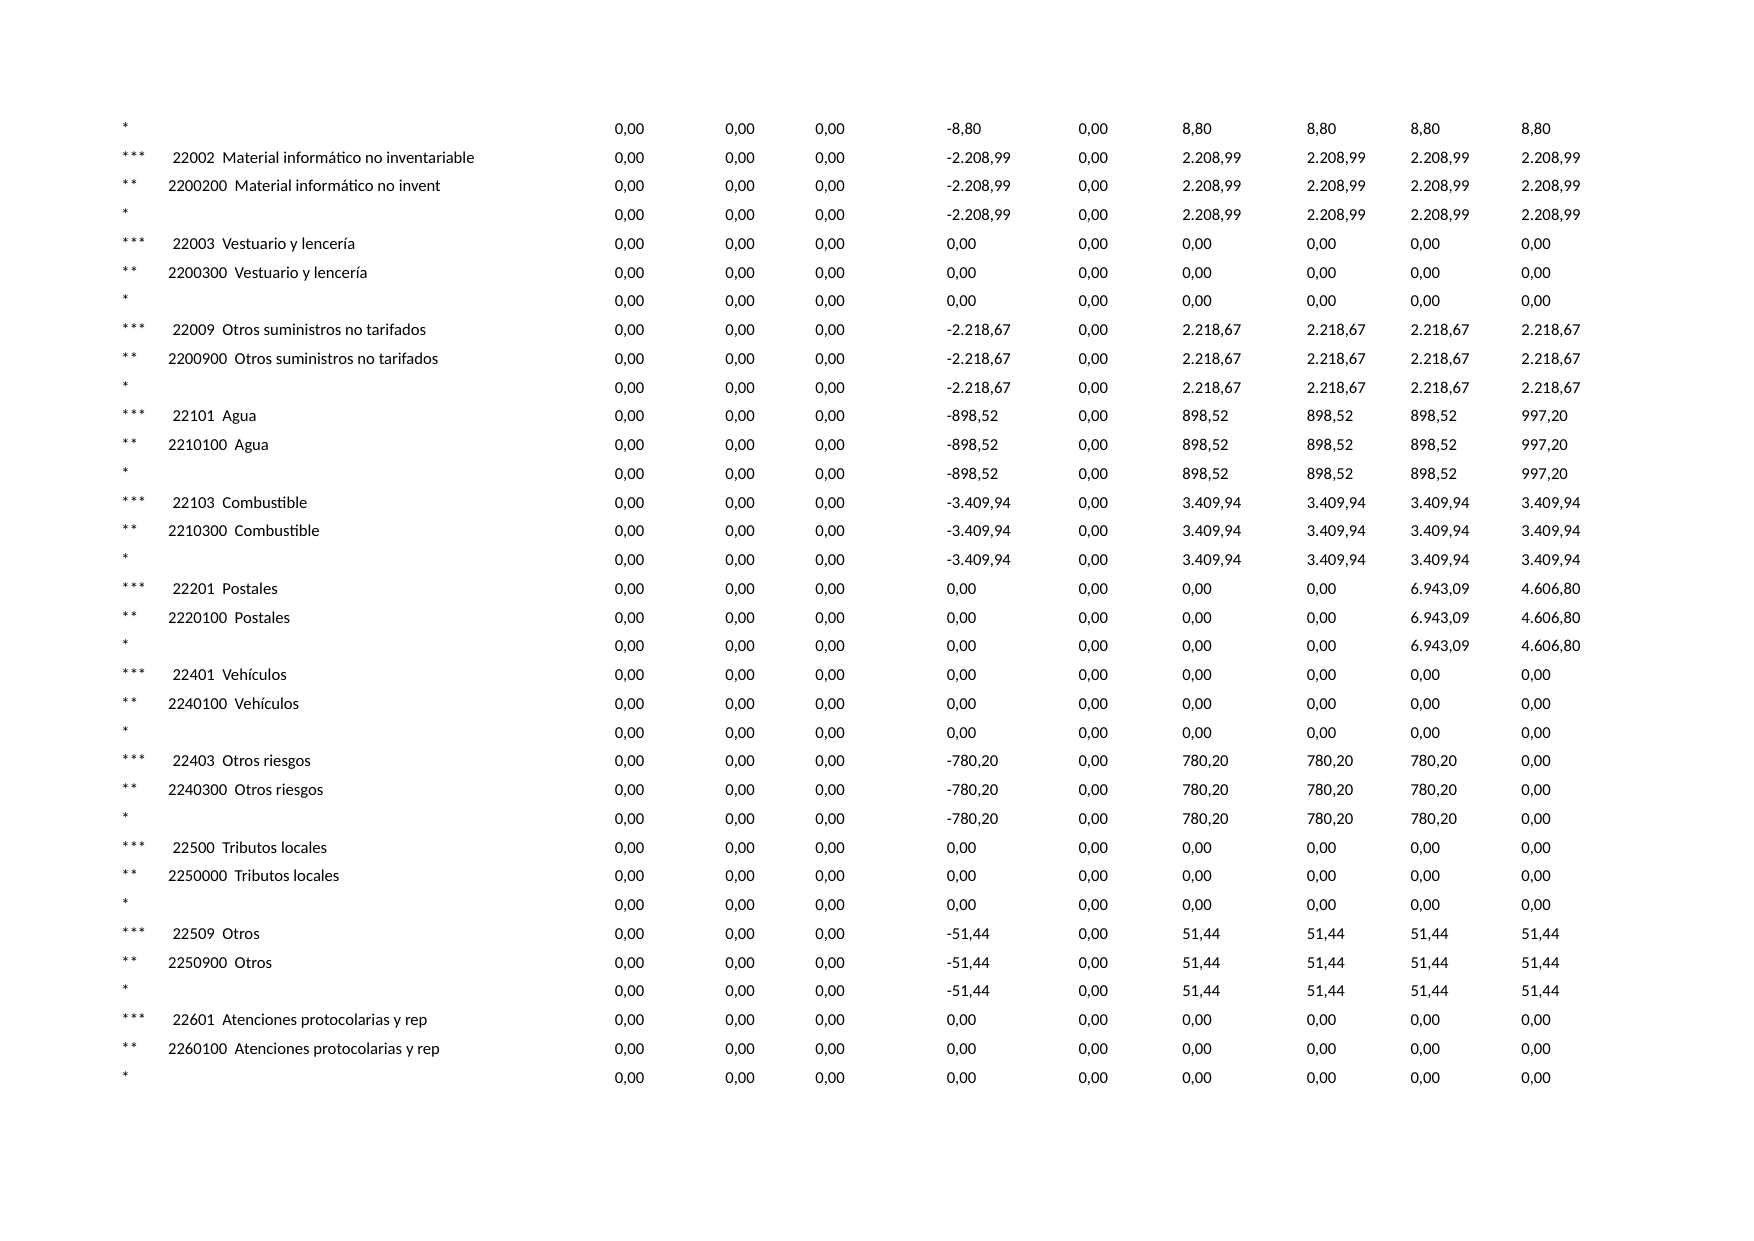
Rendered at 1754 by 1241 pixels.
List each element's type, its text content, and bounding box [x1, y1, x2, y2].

table_cell 898,52 [1407, 463, 1518, 492]
table_cell 0,00 [812, 808, 943, 837]
table_cell 2.208,99 [1518, 204, 1636, 233]
table_cell -8,80 [944, 118, 1075, 147]
table_cell 0,00 [611, 118, 722, 147]
table_cell 0,00 [611, 233, 722, 262]
table_cell 0,00 [1075, 348, 1179, 377]
table_cell 0,00 [1075, 147, 1179, 176]
table_cell 51,44 [1407, 981, 1518, 1009]
table_cell 0,00 [812, 377, 943, 406]
table_cell 0,00 [944, 1067, 1075, 1096]
table_cell 0,00 [611, 377, 722, 406]
table_cell 0,00 [812, 176, 943, 204]
table_cell 0,00 [722, 981, 812, 1009]
table_cell 0,00 [1304, 636, 1407, 664]
table_cell 0,00 [1179, 578, 1303, 607]
table_cell 0,00 [1518, 291, 1636, 319]
table_cell 0,00 [944, 262, 1075, 291]
table_cell 0,00 [722, 147, 812, 176]
table_cell 0,00 [1518, 866, 1636, 894]
table_cell 0,00 [1518, 1009, 1636, 1038]
table_cell *** 22201 Postales [118, 578, 611, 607]
table_cell 0,00 [1407, 722, 1518, 751]
table_cell 0,00 [812, 549, 943, 578]
table_cell 0,00 [1075, 808, 1179, 837]
table_cell -780,20 [944, 779, 1075, 808]
table_cell 0,00 [1179, 693, 1303, 722]
table_cell 0,00 [1075, 952, 1179, 981]
table_cell 0,00 [944, 722, 1075, 751]
table_cell 0,00 [722, 521, 812, 549]
table_cell ** 2240300 Otros riesgos [118, 779, 611, 808]
table_cell ** 2200900 Otros suministros no tarifados [118, 348, 611, 377]
table_cell * [118, 204, 611, 233]
table_cell 2.208,99 [1179, 204, 1303, 233]
table_cell 3.409,94 [1179, 549, 1303, 578]
table_cell 0,00 [1304, 291, 1407, 319]
table_cell 0,00 [1518, 808, 1636, 837]
table_cell 0,00 [722, 636, 812, 664]
table_cell 0,00 [722, 693, 812, 722]
table_cell 0,00 [722, 894, 812, 923]
table_cell 2.218,67 [1179, 319, 1303, 348]
table_cell 0,00 [1518, 1067, 1636, 1096]
table_cell 51,44 [1179, 981, 1303, 1009]
table_cell 0,00 [722, 751, 812, 779]
table_cell 0,00 [812, 1009, 943, 1038]
table_cell 780,20 [1304, 751, 1407, 779]
table_cell 51,44 [1518, 952, 1636, 981]
table_cell 3.409,94 [1407, 492, 1518, 521]
table_cell 0,00 [1075, 463, 1179, 492]
table_cell 2.218,67 [1518, 377, 1636, 406]
table_cell 51,44 [1304, 981, 1407, 1009]
table_cell 51,44 [1407, 952, 1518, 981]
table_cell *** 22009 Otros suministros no tarifados [118, 319, 611, 348]
table_cell 0,00 [1304, 1038, 1407, 1067]
table_cell 0,00 [722, 434, 812, 463]
table_cell 0,00 [611, 808, 722, 837]
table_cell 0,00 [722, 923, 812, 952]
table_cell 0,00 [1075, 578, 1179, 607]
table_cell 0,00 [1407, 693, 1518, 722]
table_cell 0,00 [1304, 664, 1407, 693]
table_cell 0,00 [1179, 607, 1303, 636]
table_cell 0,00 [1407, 664, 1518, 693]
table_cell 0,00 [812, 319, 943, 348]
table_cell 51,44 [1304, 952, 1407, 981]
table_cell 0,00 [812, 952, 943, 981]
table_cell 0,00 [611, 549, 722, 578]
table_cell 0,00 [1304, 578, 1407, 607]
table_cell 0,00 [1075, 1067, 1179, 1096]
table_cell -898,52 [944, 406, 1075, 434]
table_cell 2.218,67 [1407, 348, 1518, 377]
table_cell 0,00 [812, 463, 943, 492]
table_cell 0,00 [1407, 894, 1518, 923]
table_cell -2.208,99 [944, 176, 1075, 204]
table_cell 0,00 [722, 463, 812, 492]
table_cell 0,00 [812, 636, 943, 664]
table_cell 898,52 [1304, 434, 1407, 463]
table_cell 898,52 [1304, 406, 1407, 434]
table_cell -51,44 [944, 952, 1075, 981]
table_cell 0,00 [1075, 779, 1179, 808]
table_cell 0,00 [812, 204, 943, 233]
table_cell 0,00 [722, 664, 812, 693]
table_cell 780,20 [1407, 779, 1518, 808]
table_cell 51,44 [1179, 952, 1303, 981]
table_cell 0,00 [944, 894, 1075, 923]
table_cell 3.409,94 [1518, 549, 1636, 578]
table_cell 0,00 [1179, 722, 1303, 751]
table_cell -3.409,94 [944, 492, 1075, 521]
table_cell ** 2240100 Vehículos [118, 693, 611, 722]
table_cell 51,44 [1518, 923, 1636, 952]
table_cell 780,20 [1179, 779, 1303, 808]
table_cell -780,20 [944, 751, 1075, 779]
table_cell 0,00 [611, 693, 722, 722]
table_cell 0,00 [1179, 1038, 1303, 1067]
table_cell ** 2250900 Otros [118, 952, 611, 981]
table_cell 0,00 [1304, 693, 1407, 722]
table_cell 2.218,67 [1179, 348, 1303, 377]
table_cell 0,00 [1518, 837, 1636, 866]
table_cell 0,00 [722, 837, 812, 866]
table_cell 780,20 [1407, 808, 1518, 837]
table_cell 0,00 [611, 204, 722, 233]
table_cell 0,00 [611, 607, 722, 636]
table_cell 0,00 [944, 837, 1075, 866]
table_cell 0,00 [1407, 262, 1518, 291]
table_cell 0,00 [611, 348, 722, 377]
table_cell 8,80 [1518, 118, 1636, 147]
table_cell 0,00 [812, 837, 943, 866]
table_cell 0,00 [1075, 894, 1179, 923]
table_cell 0,00 [722, 406, 812, 434]
table_cell -2.218,67 [944, 319, 1075, 348]
table_cell 780,20 [1407, 751, 1518, 779]
table_cell *** 22403 Otros riesgos [118, 751, 611, 779]
table_cell 0,00 [1075, 837, 1179, 866]
table_cell 0,00 [1075, 319, 1179, 348]
table_cell 0,00 [1075, 1009, 1179, 1038]
table_cell 0,00 [944, 578, 1075, 607]
table_cell 0,00 [722, 291, 812, 319]
table_cell 0,00 [722, 952, 812, 981]
table_cell 0,00 [1179, 866, 1303, 894]
table_cell 0,00 [1075, 262, 1179, 291]
table_cell *** 22601 Atenciones protocolarias y rep [118, 1009, 611, 1038]
table_cell *** 22500 Tributos locales [118, 837, 611, 866]
table_cell 0,00 [812, 1067, 943, 1096]
table_cell 0,00 [611, 262, 722, 291]
table_cell 0,00 [812, 866, 943, 894]
table_cell 2.218,67 [1304, 377, 1407, 406]
table_cell * [118, 894, 611, 923]
table_cell 0,00 [812, 406, 943, 434]
table_cell 0,00 [1075, 176, 1179, 204]
table_cell 0,00 [1304, 1067, 1407, 1096]
table_cell 0,00 [722, 492, 812, 521]
table_cell 51,44 [1179, 923, 1303, 952]
table_cell 898,52 [1179, 463, 1303, 492]
table_cell 0,00 [812, 291, 943, 319]
table_cell 0,00 [1075, 521, 1179, 549]
table_cell 0,00 [1407, 837, 1518, 866]
table_cell * [118, 118, 611, 147]
table_cell 0,00 [611, 463, 722, 492]
table_cell 0,00 [1075, 233, 1179, 262]
table_cell 0,00 [1075, 549, 1179, 578]
table_cell 2.208,99 [1304, 204, 1407, 233]
table_cell -780,20 [944, 808, 1075, 837]
table_cell 898,52 [1179, 434, 1303, 463]
table_cell 0,00 [1518, 779, 1636, 808]
table_cell 0,00 [812, 521, 943, 549]
table_cell 898,52 [1407, 434, 1518, 463]
table_cell 0,00 [944, 866, 1075, 894]
table_cell 0,00 [812, 348, 943, 377]
table_cell 0,00 [812, 981, 943, 1009]
table_cell 0,00 [1075, 664, 1179, 693]
table_cell 0,00 [722, 1038, 812, 1067]
table_cell 0,00 [1518, 693, 1636, 722]
table_cell 3.409,94 [1518, 492, 1636, 521]
table_cell 0,00 [1075, 722, 1179, 751]
table_cell 0,00 [812, 607, 943, 636]
table_cell 0,00 [1407, 1038, 1518, 1067]
table_cell ** 2200300 Vestuario y lencería [118, 262, 611, 291]
table_cell 997,20 [1518, 406, 1636, 434]
table_cell 0,00 [812, 492, 943, 521]
table_cell 0,00 [944, 693, 1075, 722]
table_cell 780,20 [1304, 779, 1407, 808]
table_cell 0,00 [812, 923, 943, 952]
table_cell 2.208,99 [1518, 176, 1636, 204]
table_cell 0,00 [1304, 607, 1407, 636]
table_cell 0,00 [722, 779, 812, 808]
table_cell 2.218,67 [1518, 348, 1636, 377]
table_cell 0,00 [611, 722, 722, 751]
table_cell 0,00 [1304, 866, 1407, 894]
table_cell 0,00 [722, 1067, 812, 1096]
table_cell *** 22002 Material informático no inventariable [118, 147, 611, 176]
table_cell 0,00 [1075, 377, 1179, 406]
table_cell 0,00 [1075, 923, 1179, 952]
table_cell 0,00 [611, 578, 722, 607]
table_cell 51,44 [1304, 923, 1407, 952]
table_cell 0,00 [1179, 636, 1303, 664]
table_cell *** 22401 Vehículos [118, 664, 611, 693]
table_cell 0,00 [1179, 664, 1303, 693]
table_cell 2.208,99 [1407, 147, 1518, 176]
table_cell 2.208,99 [1304, 176, 1407, 204]
table_cell 0,00 [611, 837, 722, 866]
table_cell 0,00 [1075, 406, 1179, 434]
table_cell 0,00 [722, 233, 812, 262]
table_cell 997,20 [1518, 434, 1636, 463]
table_cell 3.409,94 [1179, 492, 1303, 521]
table_cell 0,00 [722, 204, 812, 233]
table_cell 0,00 [611, 1067, 722, 1096]
table_cell 0,00 [1518, 722, 1636, 751]
table_cell 0,00 [611, 751, 722, 779]
table_cell 3.409,94 [1304, 492, 1407, 521]
table_cell 8,80 [1179, 118, 1303, 147]
table_cell 0,00 [812, 1038, 943, 1067]
table_cell * [118, 808, 611, 837]
table_cell 0,00 [1518, 233, 1636, 262]
table_cell 0,00 [611, 923, 722, 952]
table_cell 0,00 [611, 434, 722, 463]
table_cell 0,00 [1518, 751, 1636, 779]
table_cell 0,00 [1075, 751, 1179, 779]
table_cell * [118, 1067, 611, 1096]
table_cell 0,00 [722, 377, 812, 406]
table_cell 0,00 [1407, 291, 1518, 319]
table_cell 3.409,94 [1304, 521, 1407, 549]
table_cell 0,00 [722, 866, 812, 894]
table_cell ** 2210300 Combustible [118, 521, 611, 549]
table_cell 0,00 [611, 319, 722, 348]
table_cell 4.606,80 [1518, 607, 1636, 636]
table_cell 0,00 [722, 348, 812, 377]
table_cell -898,52 [944, 434, 1075, 463]
table_cell -2.218,67 [944, 377, 1075, 406]
table_cell *** 22103 Combustible [118, 492, 611, 521]
table_cell 0,00 [1304, 837, 1407, 866]
table_cell 0,00 [812, 578, 943, 607]
table_cell 0,00 [812, 118, 943, 147]
table_cell -2.218,67 [944, 348, 1075, 377]
table_cell 3.409,94 [1304, 549, 1407, 578]
table_cell 6.943,09 [1407, 636, 1518, 664]
table_cell 0,00 [812, 894, 943, 923]
table_cell 0,00 [722, 176, 812, 204]
table_cell 0,00 [944, 664, 1075, 693]
table_cell 8,80 [1304, 118, 1407, 147]
table_cell 0,00 [944, 607, 1075, 636]
table_cell 4.606,80 [1518, 578, 1636, 607]
table_cell * [118, 722, 611, 751]
table_cell 0,00 [1075, 204, 1179, 233]
table_cell 51,44 [1407, 923, 1518, 952]
table_cell 0,00 [812, 779, 943, 808]
table_cell 0,00 [1075, 434, 1179, 463]
table_cell 0,00 [1075, 981, 1179, 1009]
table_cell 0,00 [812, 262, 943, 291]
table_cell ** 2210100 Agua [118, 434, 611, 463]
table_cell 2.218,67 [1179, 377, 1303, 406]
table_cell 2.208,99 [1179, 176, 1303, 204]
table_cell * [118, 981, 611, 1009]
table_cell 0,00 [611, 981, 722, 1009]
table_cell 0,00 [1179, 262, 1303, 291]
table_cell 0,00 [1075, 607, 1179, 636]
table_cell 0,00 [1075, 693, 1179, 722]
table_cell -3.409,94 [944, 521, 1075, 549]
table_cell 898,52 [1407, 406, 1518, 434]
table_cell 0,00 [722, 808, 812, 837]
table_cell 0,00 [944, 636, 1075, 664]
table_cell 0,00 [611, 291, 722, 319]
table_cell 0,00 [1304, 722, 1407, 751]
table_cell 0,00 [722, 722, 812, 751]
table_cell 0,00 [611, 664, 722, 693]
table_cell 6.943,09 [1407, 578, 1518, 607]
table_cell *** 22509 Otros [118, 923, 611, 952]
table_cell 2.218,67 [1304, 319, 1407, 348]
table_cell 0,00 [1179, 1009, 1303, 1038]
table_cell 0,00 [944, 1009, 1075, 1038]
table_cell 0,00 [1407, 1009, 1518, 1038]
table_cell 0,00 [611, 1009, 722, 1038]
table_cell 0,00 [722, 578, 812, 607]
table_cell 0,00 [812, 751, 943, 779]
table_cell 0,00 [1075, 118, 1179, 147]
table_cell 0,00 [944, 291, 1075, 319]
table_cell 0,00 [1407, 866, 1518, 894]
table_cell 0,00 [611, 521, 722, 549]
table_cell 3.409,94 [1518, 521, 1636, 549]
table_cell ** 2260100 Atenciones protocolarias y rep [118, 1038, 611, 1067]
table_cell 0,00 [1304, 894, 1407, 923]
table_cell 51,44 [1518, 981, 1636, 1009]
table_cell 0,00 [1179, 894, 1303, 923]
table_cell 3.409,94 [1407, 549, 1518, 578]
table_cell 4.606,80 [1518, 636, 1636, 664]
table_cell -898,52 [944, 463, 1075, 492]
table_cell * [118, 463, 611, 492]
table_cell 0,00 [1179, 837, 1303, 866]
table_cell *** 22003 Vestuario y lencería [118, 233, 611, 262]
table_cell 0,00 [611, 492, 722, 521]
table_cell 2.218,67 [1407, 377, 1518, 406]
table_cell 0,00 [1075, 1038, 1179, 1067]
table_cell 8,80 [1407, 118, 1518, 147]
table_cell 3.409,94 [1179, 521, 1303, 549]
table_cell 2.218,67 [1304, 348, 1407, 377]
table_cell 0,00 [1304, 233, 1407, 262]
table_cell 2.218,67 [1518, 319, 1636, 348]
table_cell 898,52 [1304, 463, 1407, 492]
table_cell 2.208,99 [1518, 147, 1636, 176]
table_cell * [118, 636, 611, 664]
table_cell 0,00 [1075, 866, 1179, 894]
table_cell 0,00 [611, 636, 722, 664]
table_cell 997,20 [1518, 463, 1636, 492]
table_cell 0,00 [611, 176, 722, 204]
table_cell 0,00 [611, 147, 722, 176]
table_cell 0,00 [812, 434, 943, 463]
table_cell 0,00 [1518, 262, 1636, 291]
table_cell 0,00 [812, 664, 943, 693]
table_cell -2.208,99 [944, 147, 1075, 176]
table_cell *** 22101 Agua [118, 406, 611, 434]
table_cell 0,00 [1179, 1067, 1303, 1096]
table_cell 0,00 [812, 693, 943, 722]
table_cell 0,00 [812, 147, 943, 176]
table_cell 0,00 [1518, 664, 1636, 693]
table_cell 0,00 [611, 894, 722, 923]
table_cell 0,00 [611, 866, 722, 894]
table_cell -51,44 [944, 923, 1075, 952]
table_cell * [118, 291, 611, 319]
table_cell 2.208,99 [1407, 204, 1518, 233]
table_cell ** 2200200 Material informático no invent [118, 176, 611, 204]
table_cell -2.208,99 [944, 204, 1075, 233]
table_cell 0,00 [611, 952, 722, 981]
table_cell 0,00 [722, 262, 812, 291]
table_cell 0,00 [1407, 1067, 1518, 1096]
table_cell 0,00 [722, 607, 812, 636]
table_cell 0,00 [1304, 1009, 1407, 1038]
table_cell 0,00 [1179, 291, 1303, 319]
table_cell ** 2250000 Tributos locales [118, 866, 611, 894]
table_cell 2.218,67 [1407, 319, 1518, 348]
table_cell 0,00 [611, 1038, 722, 1067]
table_cell 0,00 [1518, 1038, 1636, 1067]
table_cell 0,00 [1518, 894, 1636, 923]
table_cell 898,52 [1179, 406, 1303, 434]
table_cell 0,00 [1179, 233, 1303, 262]
table_cell -3.409,94 [944, 549, 1075, 578]
table_cell 0,00 [812, 233, 943, 262]
table_cell 6.943,09 [1407, 607, 1518, 636]
table_cell 0,00 [722, 1009, 812, 1038]
table_cell 780,20 [1179, 751, 1303, 779]
table_cell 2.208,99 [1179, 147, 1303, 176]
table_cell 3.409,94 [1407, 521, 1518, 549]
table_cell 0,00 [944, 1038, 1075, 1067]
table_cell 0,00 [1407, 233, 1518, 262]
table_cell 0,00 [944, 233, 1075, 262]
table_cell 0,00 [722, 319, 812, 348]
table_cell 780,20 [1179, 808, 1303, 837]
table_cell 0,00 [611, 779, 722, 808]
table_cell 0,00 [611, 406, 722, 434]
table_cell 0,00 [1304, 262, 1407, 291]
table_cell 780,20 [1304, 808, 1407, 837]
table_cell 0,00 [1075, 492, 1179, 521]
table_cell 2.208,99 [1304, 147, 1407, 176]
table_cell 2.208,99 [1407, 176, 1518, 204]
table_cell 0,00 [722, 118, 812, 147]
table_cell 0,00 [812, 722, 943, 751]
table_cell * [118, 549, 611, 578]
table_cell -51,44 [944, 981, 1075, 1009]
table_cell 0,00 [1075, 636, 1179, 664]
table_cell 0,00 [1075, 291, 1179, 319]
table_cell ** 2220100 Postales [118, 607, 611, 636]
table_cell * [118, 377, 611, 406]
table_cell 0,00 [722, 549, 812, 578]
